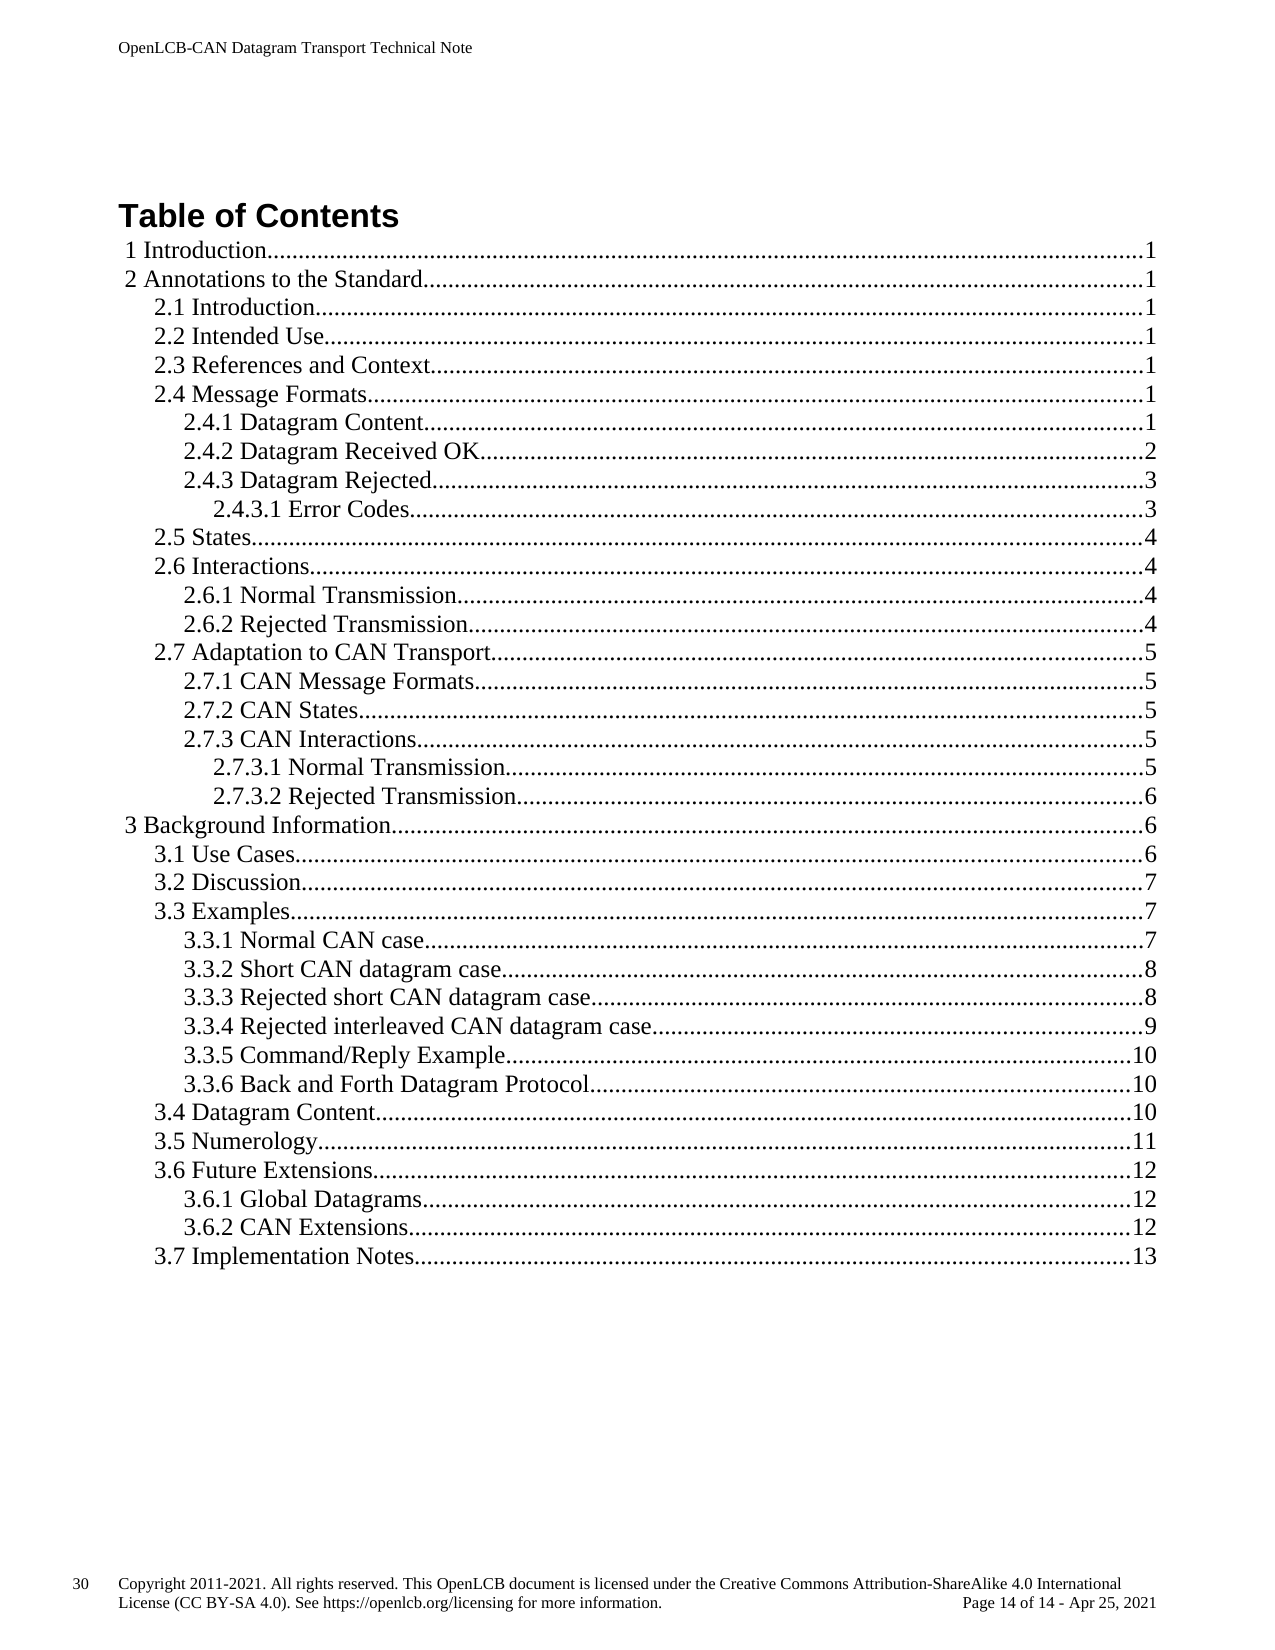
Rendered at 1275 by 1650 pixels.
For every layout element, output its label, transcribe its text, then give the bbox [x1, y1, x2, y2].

text 2.6.1 Normal Transmission 4 [177, 580, 1157, 609]
text 3.6.2 CAN Extensions 12 [177, 1212, 1157, 1241]
text 3.6 Future Extensions 12 [148, 1155, 1157, 1184]
text 1 Introduction 1 [118, 235, 1157, 264]
text 2.3 References and Context 1 [148, 350, 1157, 379]
text 3.3.4 Rejected interleaved CAN datagram case 9 [177, 1011, 1157, 1040]
text 3.3.2 Short CAN datagram case 8 [177, 954, 1157, 982]
text 2.6.2 Rejected Transmission 4 [177, 609, 1157, 637]
text 2.4.3.1 Error Codes 3 [207, 494, 1157, 522]
text 2.2 Intended Use 1 [148, 321, 1157, 350]
text 3.1 Use Cases 6 [148, 839, 1157, 867]
text 2.5 States 4 [148, 522, 1157, 551]
text 2.4 Message Formats 1 [148, 379, 1157, 407]
text 2.4.3 Datagram Rejected 3 [177, 465, 1157, 494]
text 3.3.1 Normal CAN case 7 [177, 925, 1157, 954]
text 2 Annotations to the Standard 1 [118, 264, 1157, 292]
text 3.3.6 Back and Forth Datagram Protocol 10 [177, 1069, 1157, 1097]
text 2.7.2 CAN States 5 [177, 695, 1157, 724]
text 3.3.3 Rejected short CAN datagram case 8 [177, 982, 1157, 1011]
text 2.7.3.1 Normal Transmission 5 [207, 752, 1157, 781]
text 2.7.3 CAN Interactions 5 [177, 724, 1157, 752]
subtitle Table of Contents [118, 196, 1157, 235]
text 2.4.2 Datagram Received OK 2 [177, 436, 1157, 465]
text 3.6.1 Global Datagrams 12 [177, 1184, 1157, 1212]
text 3.3 Examples 7 [148, 896, 1157, 925]
text 3.2 Discussion 7 [148, 867, 1157, 896]
text 3.3.5 Command/Reply Example 10 [177, 1040, 1157, 1069]
text 2.7.3.2 Rejected Transmission 6 [207, 781, 1157, 810]
text 3.4 Datagram Content 10 [148, 1097, 1157, 1126]
text 2.7.1 CAN Message Formats 5 [177, 666, 1157, 695]
text 3 Background Information 6 [118, 810, 1157, 839]
text 2.4.1 Datagram Content 1 [177, 407, 1157, 436]
text 3.7 Implementation Notes 13 [148, 1241, 1157, 1270]
text 2.6 Interactions 4 [148, 551, 1157, 580]
text 2.1 Introduction 1 [148, 292, 1157, 321]
text 3.5 Numerology 11 [148, 1126, 1157, 1155]
text 2.7 Adaptation to CAN Transport 5 [148, 637, 1157, 666]
